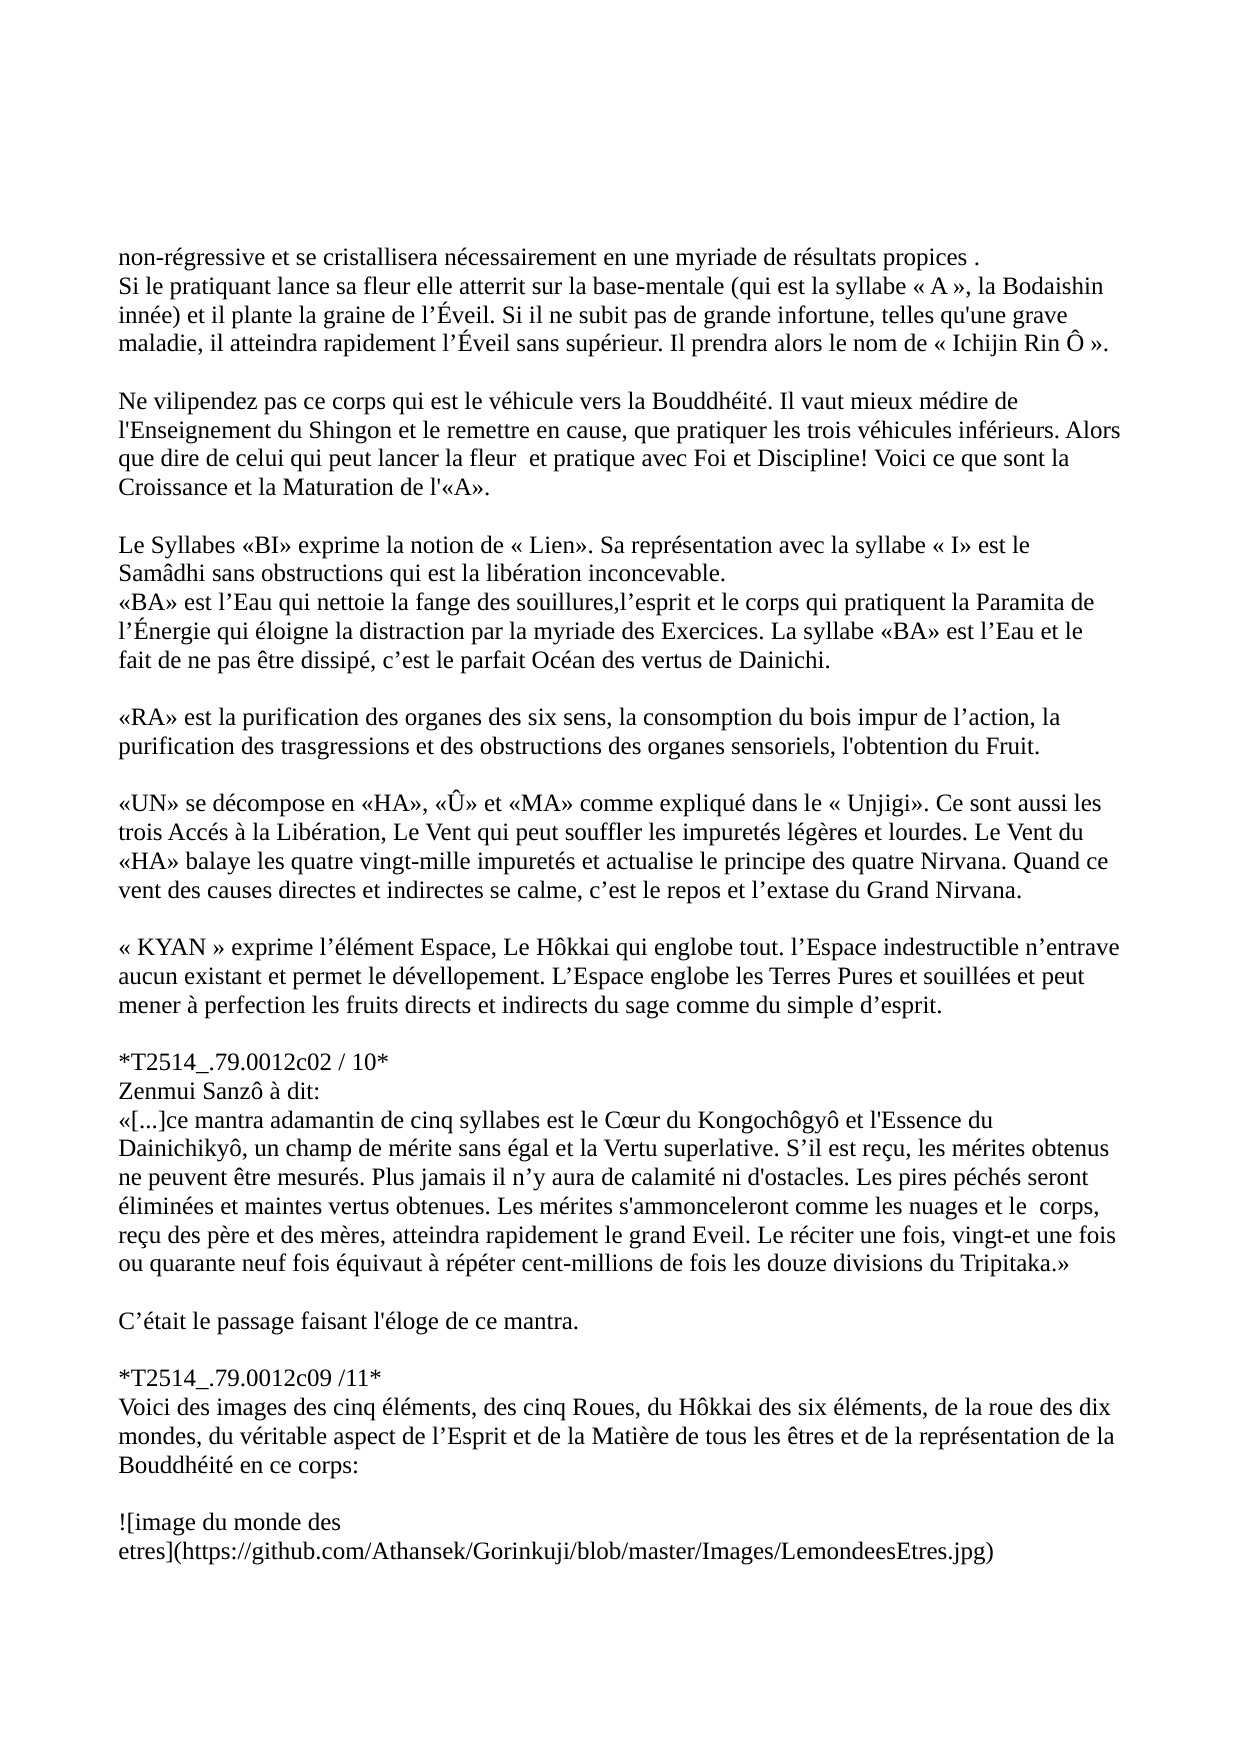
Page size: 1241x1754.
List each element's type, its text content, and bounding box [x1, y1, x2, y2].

text *T2514_.79.0012c09 /11* [118, 1363, 1122, 1392]
text C’était le passage faisant l'éloge de ce mantra. [118, 1306, 1122, 1335]
text Si le pratiquant lance sa fleur elle atterrit sur la base-mentale (qui est la syllabe « A », la Bodaishin innée) et il plante la graine de l’Éveil. Si il ne subit pas de grande infortune, telles qu'une grave maladie, il atteindra rapidement l’Éveil sans supérieur. Il prendra alors le nom de « Ichijin Rin Ô ». [118, 271, 1122, 357]
text «[...]ce mantra adamantin de cinq syllabes est le Cœur du Kongochôgyô et l'Essence du Dainichikyô, un champ de mérite sans égal et la Vertu superlative. S’il est reçu, les mérites obtenus ne peuvent être mesurés. Plus jamais il n’y aura de calamité ni d'ostacles. Les pires péchés seront éliminées et maintes vertus obtenues. Les mérites s'ammonceleront comme les nuages et le corps, reçu des père et des mères, atteindra rapidement le grand Eveil. Le réciter une fois, vingt-et une fois ou quarante neuf fois équivaut à répéter cent-millions de fois les douze divisions du Tripitaka.» [118, 1105, 1122, 1277]
text Zenmui Sanzô à dit: [118, 1076, 1122, 1105]
text Voici des images des cinq éléments, des cinq Roues, du Hôkkai des six éléments, de la roue des dix mondes, du véritable aspect de l’Esprit et de la Matière de tous les êtres et de la représentation de la Bouddhéité en ce corps: [118, 1392, 1122, 1478]
text «UN» se décompose en «HA», «Û» et «MA» comme expliqué dans le « Unjigi». Ce sont aussi les trois Accés à la Libération, Le Vent qui peut souffler les impuretés légères et lourdes. Le Vent du «HA» balaye les quatre vingt-mille impuretés et actualise le principe des quatre Nirvana. Quand ce vent des causes directes et indirectes se calme, c’est le repos et l’extase du Grand Nirvana. [118, 788, 1122, 903]
text ![image du monde des etres](https://github.com/Athansek/Gorinkuji/blob/master/Images/LemondeesEtres.jpg) [118, 1507, 1122, 1565]
text *T2514_.79.0012c02 / 10* [118, 1047, 1122, 1076]
text Le Syllabes «BI» exprime la notion de « Lien». Sa représentation avec la syllabe « I» est le Samâdhi sans obstructions qui est la libération inconcevable. [118, 530, 1122, 587]
text « KYAN » exprime l’élément Espace, Le Hôkkai qui englobe tout. l’Espace indestructible n’entrave aucun existant et permet le dévellopement. L’Espace englobe les Terres Pures et souillées et peut mener à perfection les fruits directs et indirects du sage comme du simple d’esprit. [118, 932, 1122, 1018]
text «RA» est la purification des organes des six sens, la consomption du bois impur de l’action, la purification des trasgressions et des obstructions des organes sensoriels, l'obtention du Fruit. [118, 702, 1122, 760]
text «BA» est l’Eau qui nettoie la fange des souillures,l’esprit et le corps qui pratiquent la Paramita de l’Énergie qui éloigne la distraction par la myriade des Exercices. La syllabe «BA» est l’Eau et le fait de ne pas être dissipé, c’est le parfait Océan des vertus de Dainichi. [118, 587, 1122, 673]
text Ne vilipendez pas ce corps qui est le véhicule vers la Bouddhéité. Il vaut mieux médire de l'Enseignement du Shingon et le remettre en cause, que pratiquer les trois véhicules inférieurs. Alors que dire de celui qui peut lancer la fleur et pratique avec Foi et Discipline! Voici ce que sont la Croissance et la Maturation de l'«A». [118, 386, 1122, 501]
text non-régressive et se cristallisera nécessairement en une myriade de résultats propices . [118, 242, 1122, 271]
